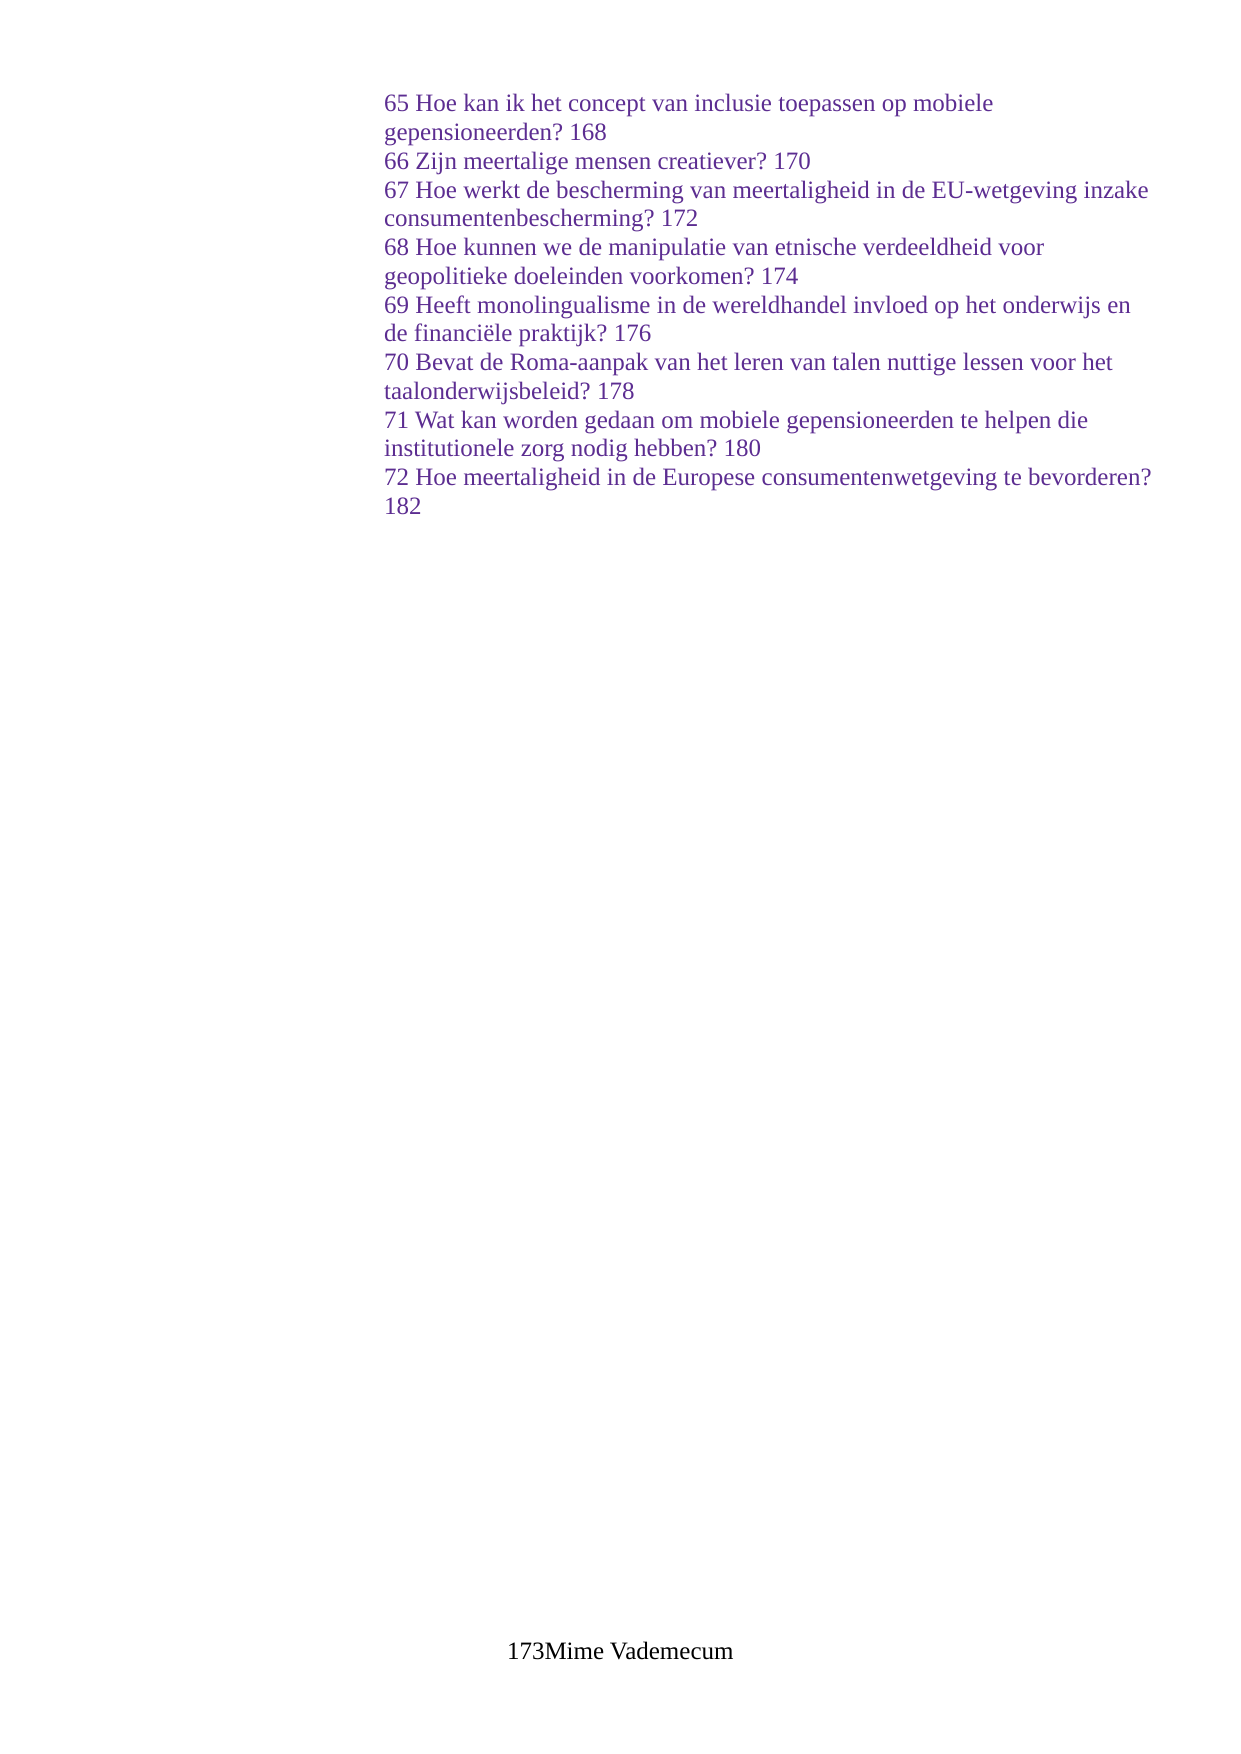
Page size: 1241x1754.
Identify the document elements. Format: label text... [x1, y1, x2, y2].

text 65 Hoe kan ik het concept van inclusie toepassen op mobiele gepensioneerden? 168 [384, 88, 1152, 146]
text 69 Heeft monolingualisme in de wereldhandel invloed op het onderwijs en de financiële praktijk? 176 [384, 290, 1152, 347]
text 71 Wat kan worden gedaan om mobiele gepensioneerden te helpen die institutionele zorg nodig hebben? 180 [384, 405, 1152, 462]
text 67 Hoe werkt de bescherming van meertaligheid in de EU-wetgeving inzake consumentenbescherming? 172 [384, 175, 1152, 232]
text 70 Bevat de Roma-aanpak van het leren van talen nuttige lessen voor het taalonderwijsbeleid? 178 [384, 347, 1152, 405]
text 68 Hoe kunnen we de manipulatie van etnische verdeeldheid voor geopolitieke doeleinden voorkomen? 174 [384, 232, 1152, 290]
text 66 Zijn meertalige mensen creatiever? 170 [384, 146, 1152, 175]
text 72 Hoe meertaligheid in de Europese consumentenwetgeving te bevorderen? 182 [384, 462, 1152, 520]
